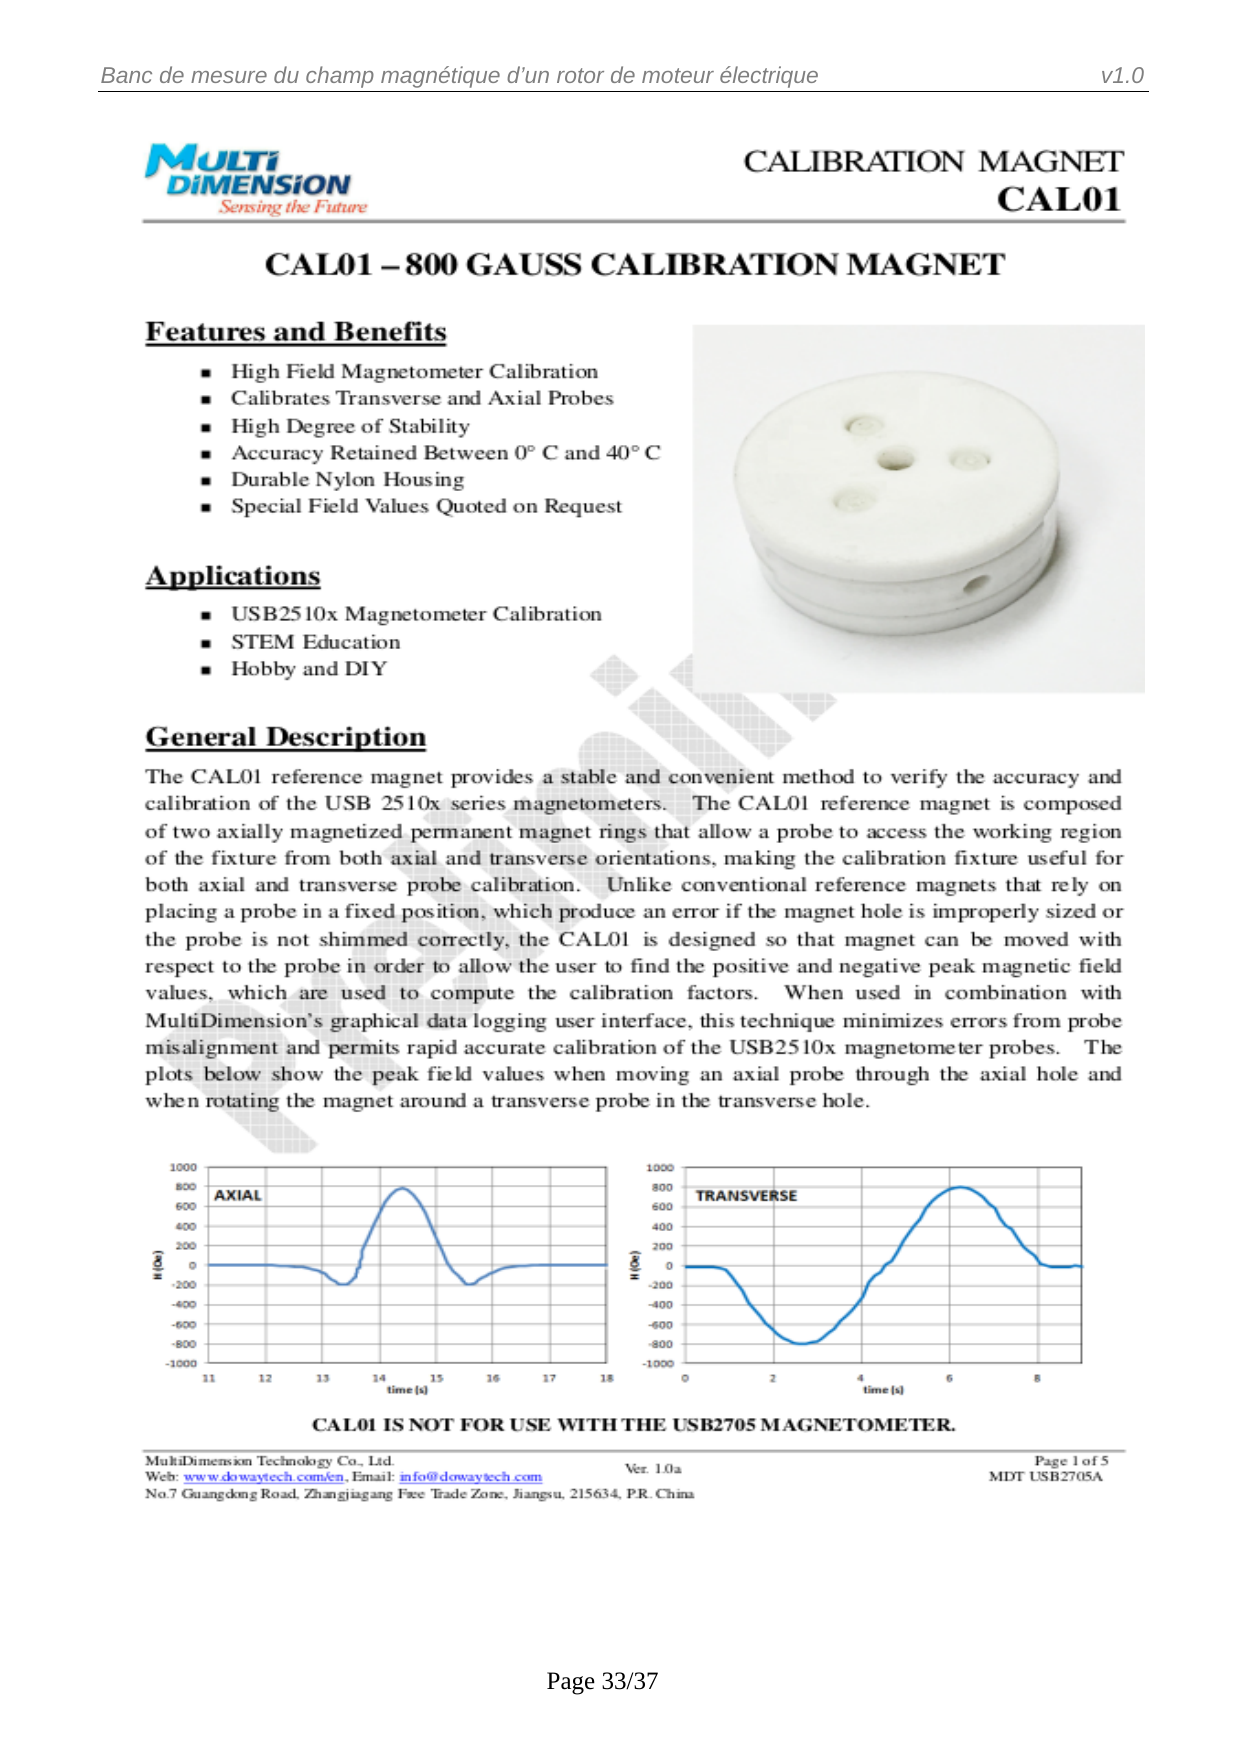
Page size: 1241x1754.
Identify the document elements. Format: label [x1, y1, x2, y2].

picture [120, 139, 1145, 1511]
